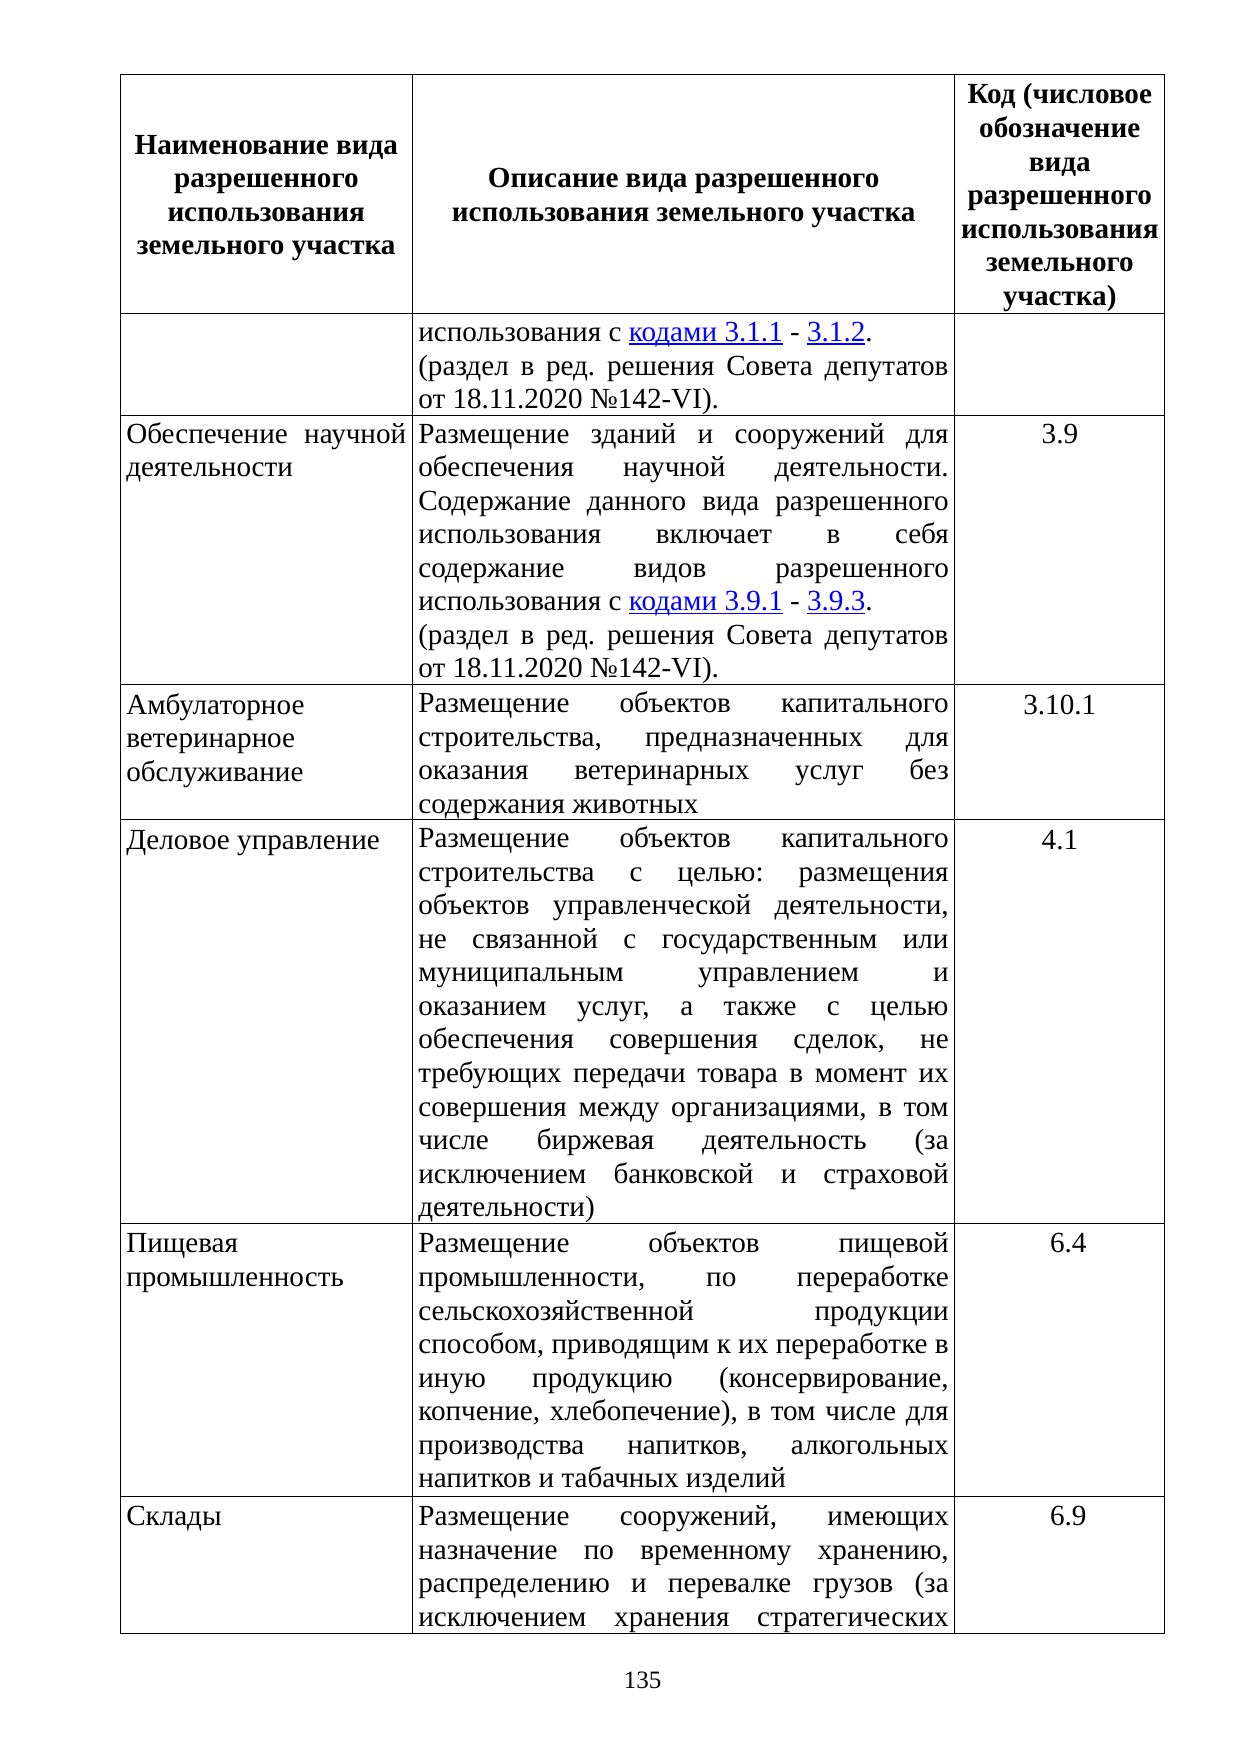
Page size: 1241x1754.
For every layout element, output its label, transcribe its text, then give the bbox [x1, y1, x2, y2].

table_cell Склады [121, 1497, 412, 1632]
table_header Описание вида разрешенного использования земельного участка [413, 75, 954, 313]
table_cell Обеспечение научной деятельности [121, 416, 412, 684]
table_cell Размещение сооружений, имеющих назначение по временному хранению, распределению и перевалке грузов (за исключением хранения стратегических [413, 1497, 954, 1632]
table_cell использования с кодами 3.1.1 - 3.1.2. (раздел в ред. решения Совета депутатов от 18.11.2020 №142-VI). [413, 314, 954, 415]
table_cell Пищевая промышленность [121, 1224, 412, 1496]
table_cell Размещение объектов капитального строительства, предназначенных для оказания ветеринарных услуг без содержания животных [413, 685, 954, 819]
table_cell [121, 314, 412, 415]
table_cell Размещение зданий и сооружений для обеспечения научной деятельности. Содержание данного вида разрешенного использования включает в себя содержание видов разрешенного использования с кодами 3.9.1 - 3.9.3. (раздел в ред. решения Совета депутатов от 18.11.2020 №142-VI). [413, 416, 954, 684]
table_cell 6.4 [955, 1224, 1164, 1496]
table_cell 4.1 [955, 820, 1164, 1223]
table_cell Размещение объектов пищевой промышленности, по переработке сельскохозяйственной продукции способом, приводящим к их переработке в иную продукцию (консервирование, копчение, хлебопечение), в том числе для производства напитков, алкогольных напитков и табачных изделий [413, 1224, 954, 1496]
table_cell Размещение объектов капитального строительства с целью: размещения объектов управленческой деятельности, не связанной с государственным или муниципальным управлением и оказанием услуг, а также с целью обеспечения совершения сделок, не требующих передачи товара в момент их совершения между организациями, в том числе биржевая деятельность (за исключением банковской и страховой деятельности) [413, 820, 954, 1223]
table_cell [955, 314, 1164, 415]
table_cell Деловое управление [121, 820, 412, 1223]
table_cell Амбулаторное ветеринарное обслуживание [121, 685, 412, 819]
table_header Наименование вида разрешенного использования земельного участка [121, 75, 412, 313]
table_cell 3.9 [955, 416, 1164, 684]
table_cell 6.9 [955, 1497, 1164, 1632]
table_header Код (числовое обозначение вида разрешенного использования земельного участка) [955, 75, 1164, 313]
table_cell 3.10.1 [955, 685, 1164, 819]
